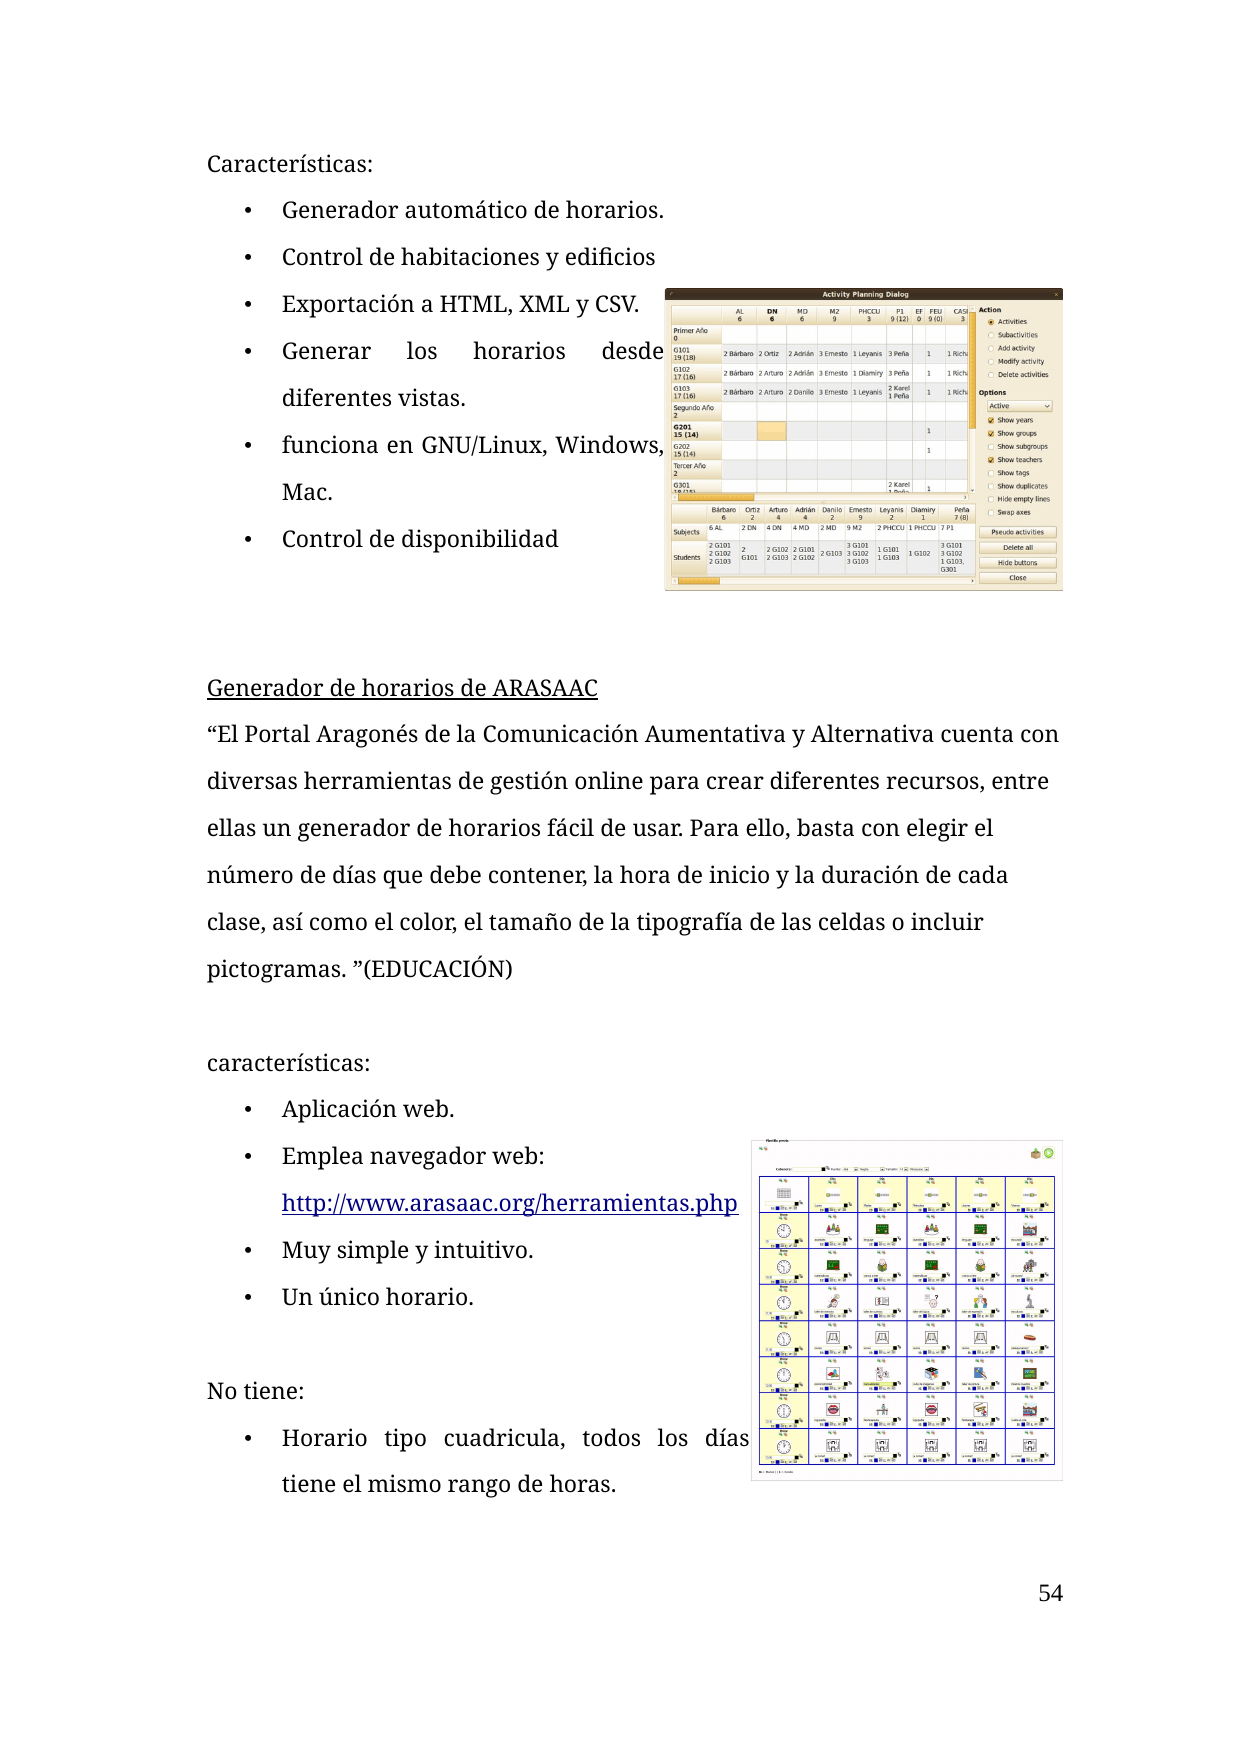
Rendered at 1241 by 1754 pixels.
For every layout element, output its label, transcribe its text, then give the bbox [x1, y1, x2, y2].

text Generador de horarios de ARASAAC [207, 672, 1063, 703]
list funciona en GNU/Linux, Windows, Mac. [244, 429, 664, 507]
list Generador automático de horarios. [244, 194, 1063, 226]
list Aplicación web. [244, 1093, 1063, 1125]
picture [664, 288, 1063, 591]
text No tiene: [207, 1375, 750, 1406]
list Control de habitaciones y edificios [244, 241, 1063, 273]
text “El Portal Aragonés de la Comunicación Aumentativa y Alternativa cuenta con diversas herramientas de gestión online para crear diferentes recursos, entre ellas un generador de horarios fácil de usar. Para ello, basta con elegir el número de días que debe contener, la hora de inicio y la duración de cada clase, así como el color, el tamaño de la tipografía de las celdas o incluir pictogramas. ”(EDUCACIÓN) [207, 718, 1063, 984]
list Exportación a HTML, XML y CSV. [244, 288, 664, 319]
text características: [207, 1047, 1063, 1078]
list Control de disponibilidad [244, 523, 664, 554]
list Un único horario. [244, 1281, 750, 1312]
list Horario tipo cuadricula, todos los días tiene el mismo rango de horas. [244, 1422, 1063, 1500]
list Generar los horarios desde diferentes vistas. [244, 335, 664, 413]
list Muy simple y intuitivo. [244, 1234, 750, 1265]
list Emplea navegador web: [244, 1140, 750, 1172]
text Características: [207, 148, 1063, 179]
picture [750, 1139, 1063, 1482]
list http://www.arasaac.org/herramientas.php [244, 1187, 750, 1218]
